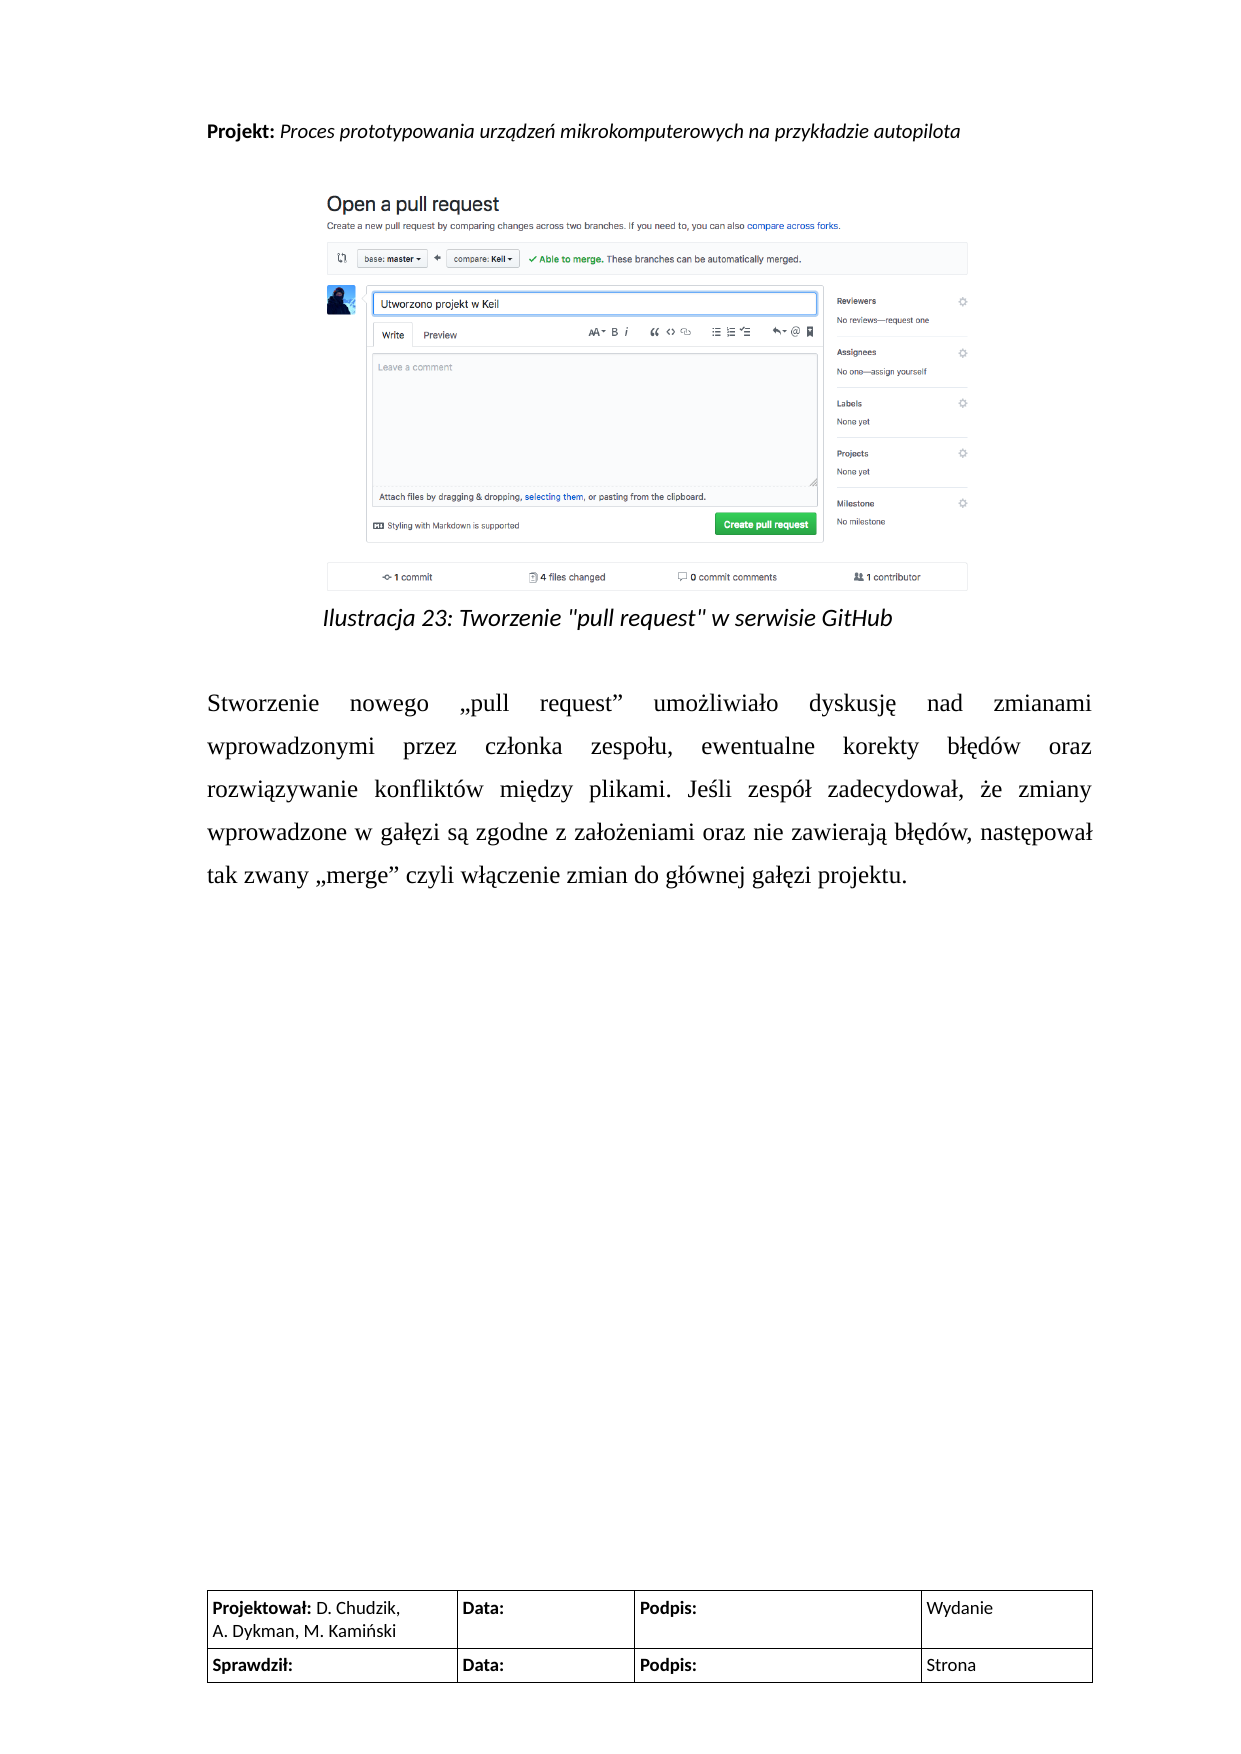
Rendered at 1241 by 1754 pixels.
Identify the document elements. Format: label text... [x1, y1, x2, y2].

picture [322, 192, 977, 594]
text Ilustracja 23: Tworzenie "pull request" w serwisie GitHub [322, 594, 977, 633]
text Stworzenie nowego „pull request” umożliwiało dyskusję nad zmianami wprowadzonymi przez członka zespołu, ewentualne korekty błędów oraz rozwiązywanie konfliktów między plikami. Jeśli zespół zadecydował, że zmiany wprowadzone w gałęzi są zgodne z założeniami oraz nie zawierają błędów, następował tak zwany „merge” czyli włączenie zmian do głównej gałęzi projektu. [207, 688, 1092, 889]
